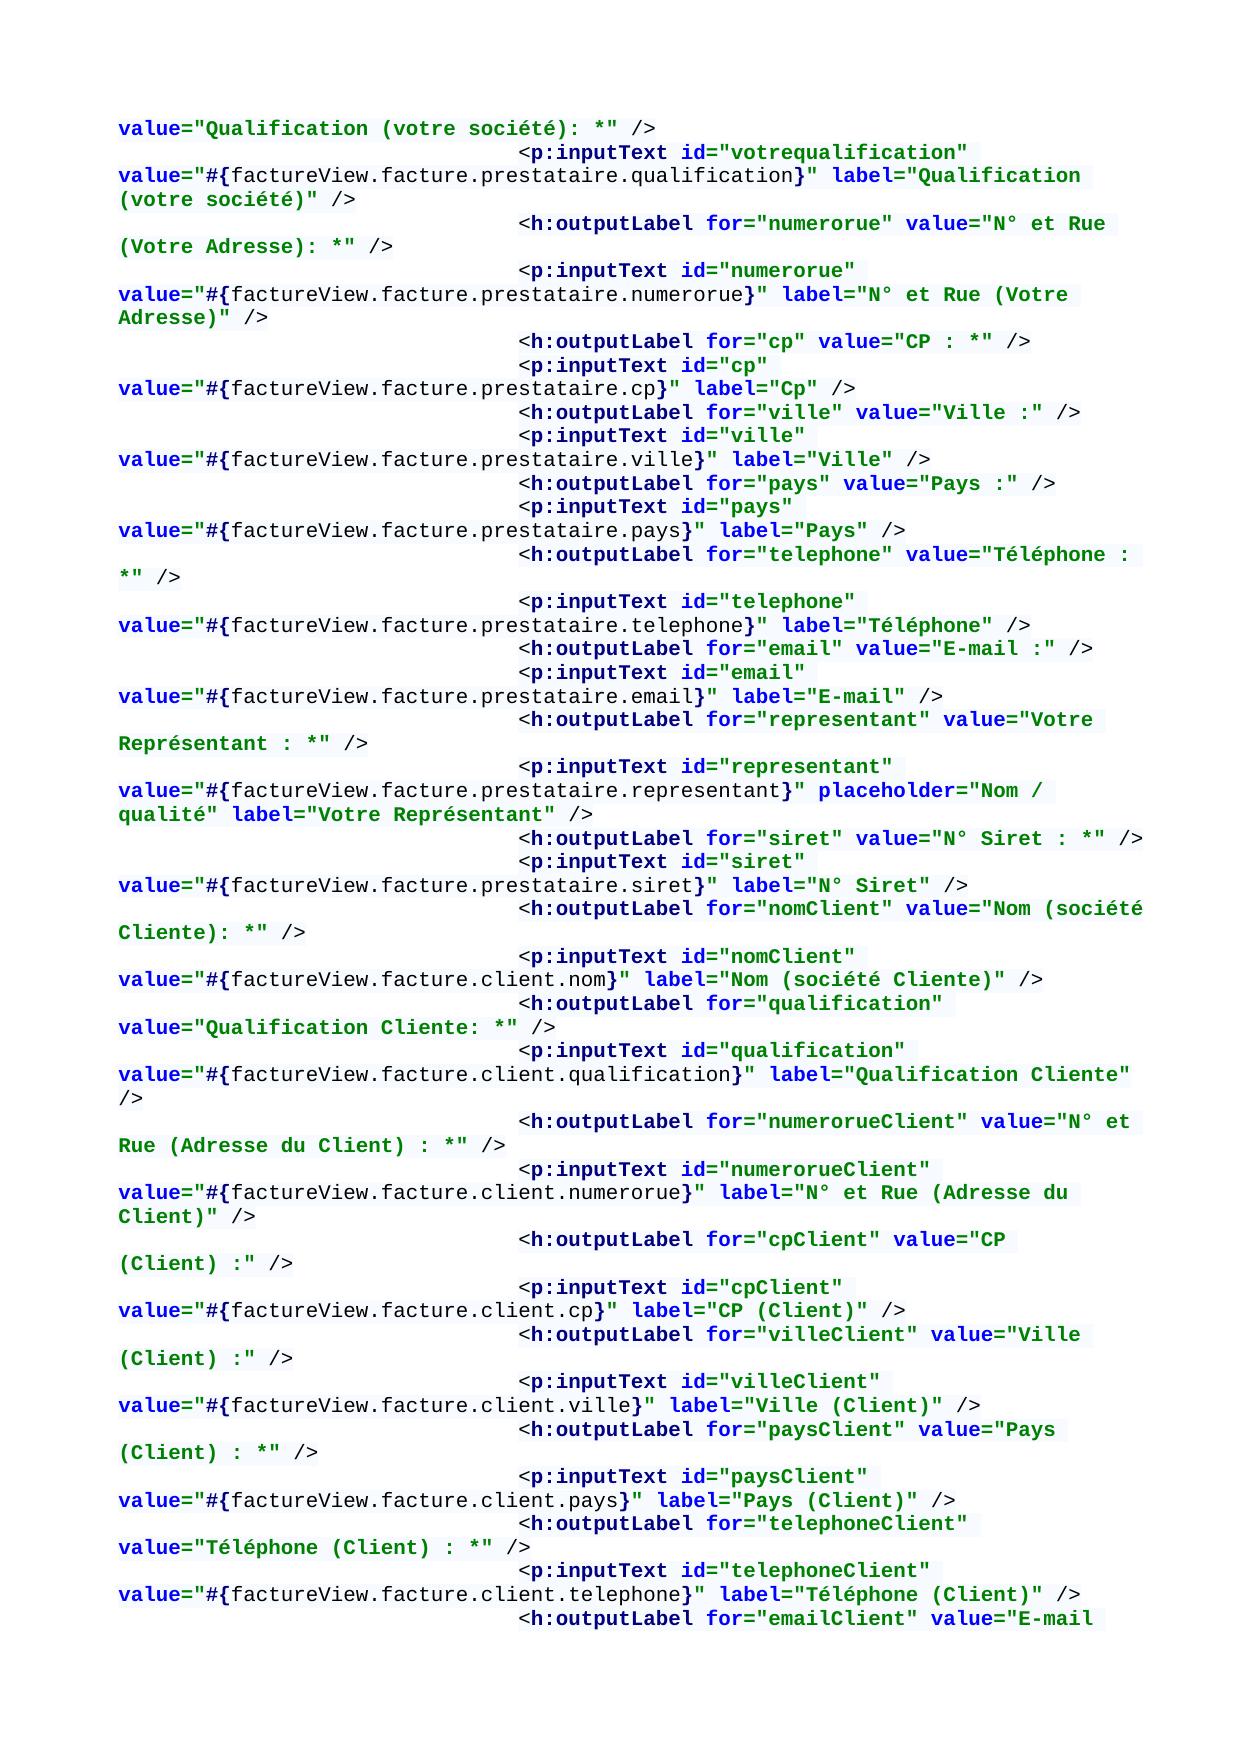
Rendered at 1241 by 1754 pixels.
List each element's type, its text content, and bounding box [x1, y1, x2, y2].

text <p:inputText id="representant" value="#{factureView.facture.prestataire.representant}" placeholder="Nom / qualité" label="Votre Représentant" /> [118, 757, 1145, 827]
text <p:inputText id="pays" value="#{factureView.facture.prestataire.pays}" label="Pays" /> [118, 496, 1145, 544]
text <p:inputText id="numerorueClient" value="#{factureView.facture.client.numerorue}" label="N° et Rue (Adresse du Client)" /> [118, 1158, 1145, 1229]
text <h:outputLabel for="pays" value="Pays :" /> [118, 473, 1145, 496]
text <p:inputText id="telephoneClient" value="#{factureView.facture.client.telephone}" label="Téléphone (Client)" /> [118, 1561, 1145, 1608]
text <p:inputText id="telephone" value="#{factureView.facture.prestataire.telephone}" label="Téléphone" /> [118, 591, 1145, 638]
text <p:inputText id="paysClient" value="#{factureView.facture.client.pays}" label="Pays (Client)" /> [118, 1466, 1145, 1513]
text <p:inputText id="cpClient" value="#{factureView.facture.client.cp}" label="CP (Client)" /> [118, 1277, 1145, 1324]
text <p:inputText id="numerorue" value="#{factureView.facture.prestataire.numerorue}" label="N° et Rue (Votre Adresse)" /> [118, 260, 1145, 331]
text <p:inputText id="qualification" value="#{factureView.facture.client.qualification}" label="Qualification Cliente" /> [118, 1040, 1145, 1111]
text <h:outputLabel for="telephone" value="Téléphone : *" /> [118, 544, 1145, 591]
text <p:inputText id="cp" value="#{factureView.facture.prestataire.cp}" label="Cp" /> [118, 354, 1145, 402]
text <h:outputLabel for="numerorueClient" value="N° et Rue (Adresse du Client) : *" /> [118, 1111, 1145, 1158]
text <h:outputLabel for="emailClient" value="E-mail [118, 1608, 1145, 1631]
text <h:outputLabel for="qualification" value="Qualification Cliente: *" /> [118, 993, 1145, 1040]
text <h:outputLabel for="email" value="E-mail :" /> [118, 638, 1145, 662]
text <h:outputLabel for="numerorue" value="N° et Rue (Votre Adresse): *" /> [118, 213, 1145, 260]
text value="Qualification (votre société): *" /> [118, 118, 1145, 142]
text <h:outputLabel for="representant" value="Votre Représentant : *" /> [118, 709, 1145, 757]
text <h:outputLabel for="siret" value="N° Siret : *" /> [118, 827, 1145, 851]
text <p:inputText id="villeClient" value="#{factureView.facture.client.ville}" label="Ville (Client)" /> [118, 1371, 1145, 1419]
text <h:outputLabel for="cpClient" value="CP (Client) :" /> [118, 1229, 1145, 1277]
text <p:inputText id="email" value="#{factureView.facture.prestataire.email}" label="E-mail" /> [118, 662, 1145, 709]
text <h:outputLabel for="telephoneClient" value="Téléphone (Client) : *" /> [118, 1513, 1145, 1561]
text <p:inputText id="votrequalification" value="#{factureView.facture.prestataire.qualification}" label="Qualification (votre société)" /> [118, 142, 1145, 213]
text <p:inputText id="ville" value="#{factureView.facture.prestataire.ville}" label="Ville" /> [118, 426, 1145, 473]
text <p:inputText id="siret" value="#{factureView.facture.prestataire.siret}" label="N° Siret" /> [118, 851, 1145, 898]
text <h:outputLabel for="villeClient" value="Ville (Client) :" /> [118, 1324, 1145, 1371]
text <h:outputLabel for="ville" value="Ville :" /> [118, 402, 1145, 426]
text <h:outputLabel for="nomClient" value="Nom (société Cliente): *" /> [118, 898, 1145, 946]
text <p:inputText id="nomClient" value="#{factureView.facture.client.nom}" label="Nom (société Cliente)" /> [118, 946, 1145, 993]
text <h:outputLabel for="cp" value="CP : *" /> [118, 331, 1145, 354]
text <h:outputLabel for="paysClient" value="Pays (Client) : *" /> [118, 1419, 1145, 1466]
